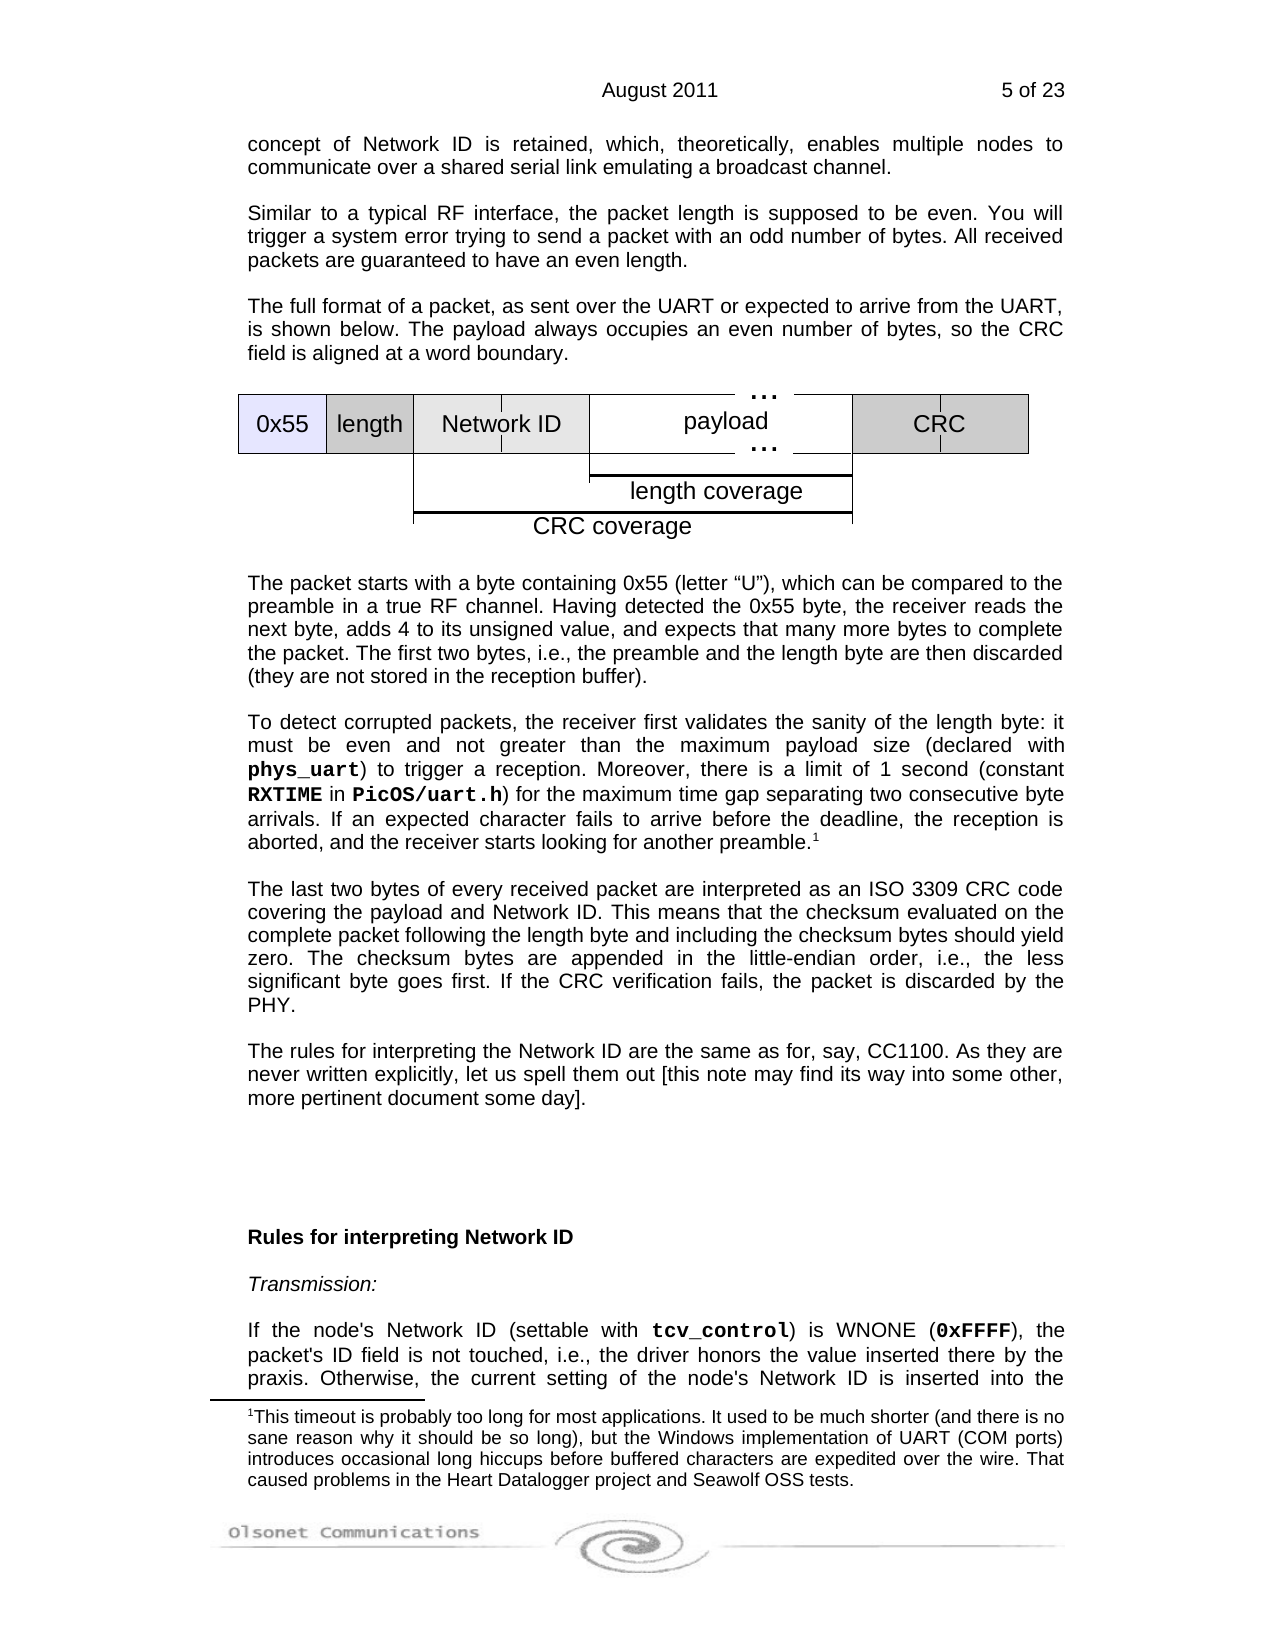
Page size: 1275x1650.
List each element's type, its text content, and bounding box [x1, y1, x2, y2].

text The last two bytes of every received packet are interpreted as an ISO 3309 CRC code covering the payload and Network ID. This means that the checksum evaluated on the complete packet following the length byte and including the checksum bytes should yield zero. The checksum bytes are appended in the little-endian order, i.e., the less significant byte goes first. If the CRC verification fails, the packet is discarded by the PHY. [247, 877, 1065, 1017]
text The rules for interpreting the Network ID are the same as for, say, CC1100. As they are never written explicitly, let us spell them out [this note may find its way into some other, more pertinent document some day]. [247, 1040, 1065, 1109]
text concept of Network ID is retained, which, theoretically, enables multiple nodes to communicate over a shared serial link emulating a broadcast channel. [247, 132, 1065, 179]
text If the node's Network ID (settable with tcv_control) is WNONE (0xFFFF), the packet's ID field is not touched, i.e., the driver honors the value inserted there by the praxis. Otherwise, the current setting of the node's Network ID is inserted into the [247, 1318, 1065, 1390]
picture [210, 1504, 1065, 1596]
text Similar to a typical RF interface, the packet length is supposed to be even. You will trigger a system error trying to send a packet with an odd number of bytes. All received packets are guaranteed to have an even length. [247, 202, 1065, 272]
text This timeout is probably too long for most applications. It used to be much shorter (and there is no sane reason why it should be so long), but the Windows implementation of UART (COM ports) introduces occasional long hiccups before buffered characters are expedited over the wire. That caused problems in the Heart Datalogger project and Seawolf OSS tests. [247, 1406, 1065, 1490]
text The full format of a packet, as sent over the UART or expected to arrive from the UART, is shown below. The payload always occupies an even number of bytes, so the CRC field is aligned at a word boundary. [247, 295, 1065, 364]
text To detect corrupted packets, the receiver first validates the sanity of the length byte: it must be even and not greater than the maximum payload size (declared with phys_uart) to trigger a reception. Moreover, there is a limit of 1 second (constant RXTIME in PicOS/uart.h) for the maximum time gap separating two consecutive byte arrivals. If an expected character fails to arrive before the deadline, the reception is aborted, and the receiver starts looking for another preamble. [247, 711, 1065, 854]
text The packet starts with a byte containing 0x55 (letter “U”), which can be compared to the preamble in a true RF channel. Having detected the 0x55 byte, the receiver reads the next byte, adds 4 to its unsigned value, and expects that many more bytes to complete the packet. The first two bytes, i.e., the preamble and the length byte are then discarded (they are not stored in the reception buffer). [247, 571, 1065, 688]
text Transmission: [247, 1272, 1065, 1295]
subtitle Rules for interpreting Network ID [247, 1226, 1065, 1249]
